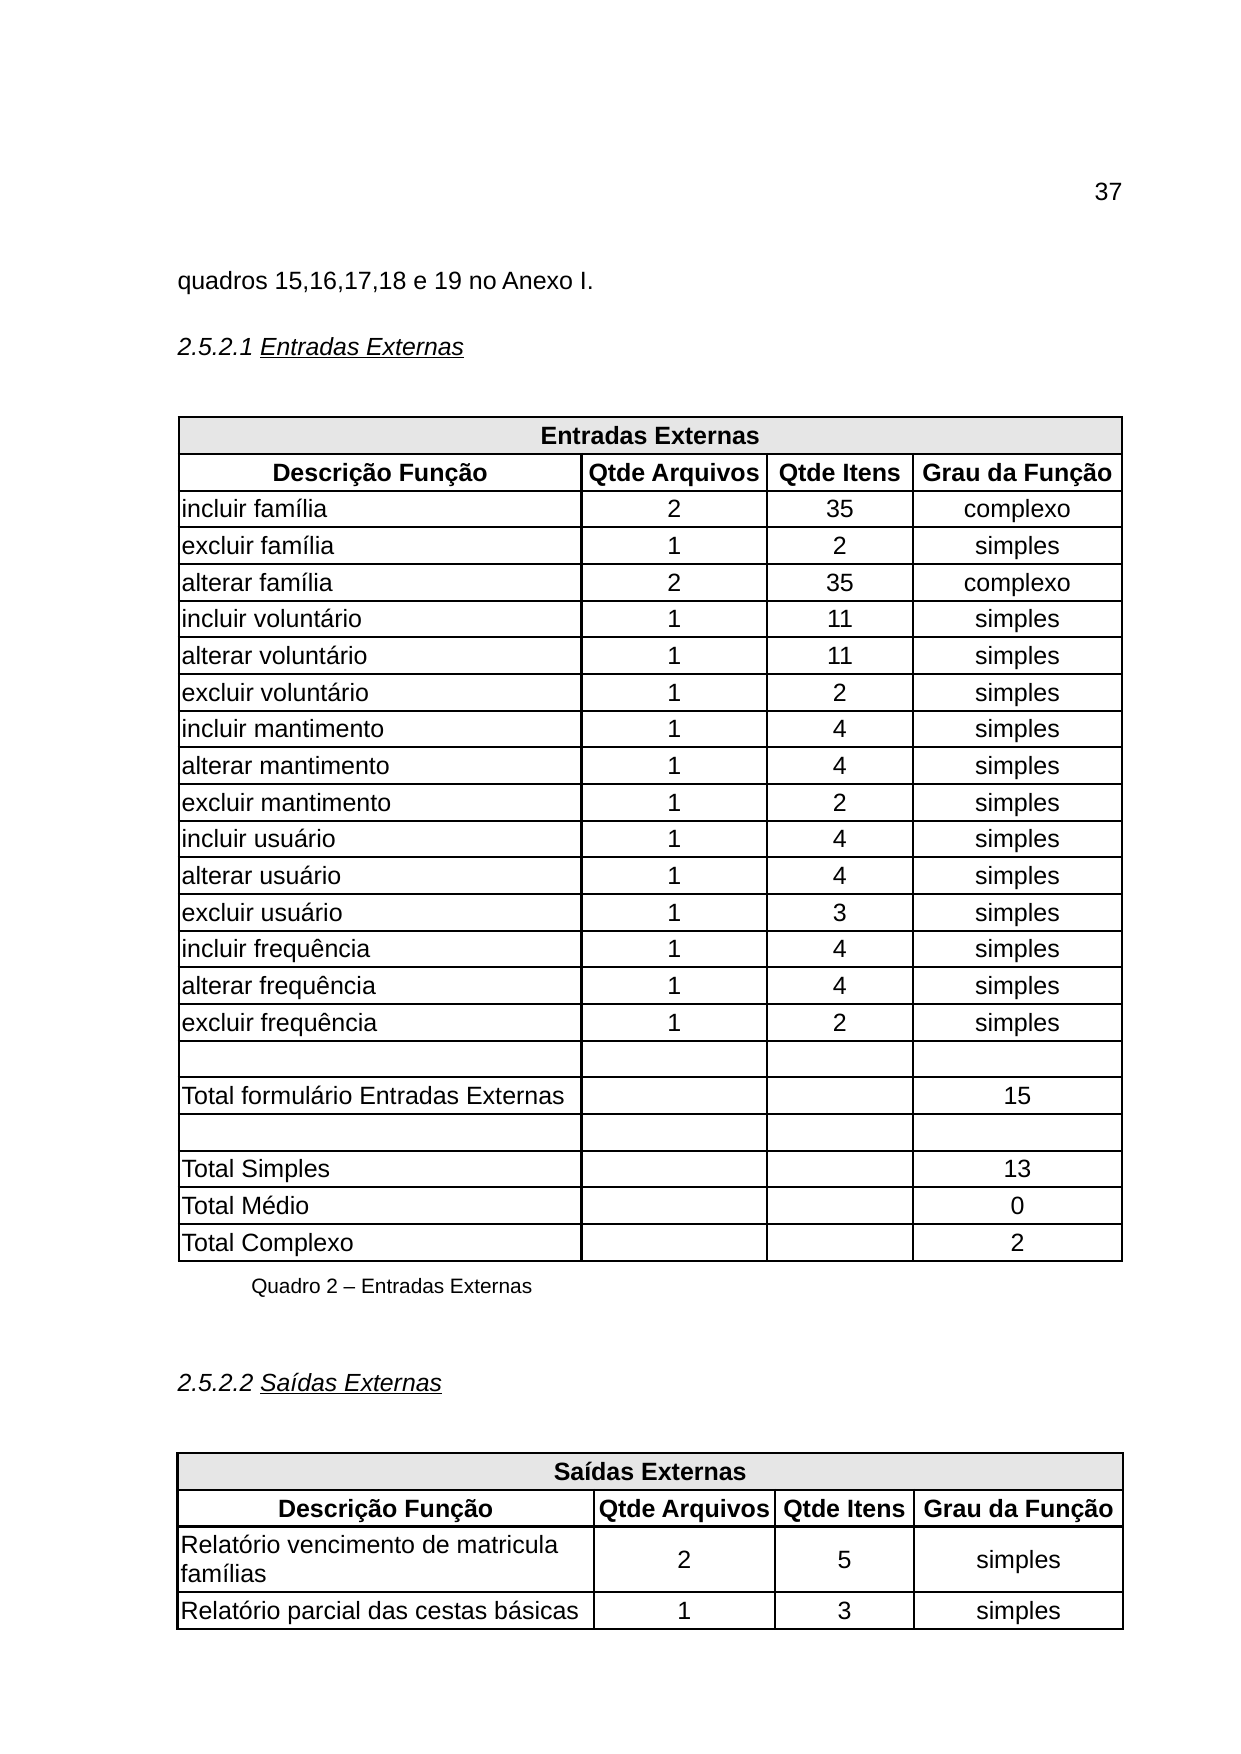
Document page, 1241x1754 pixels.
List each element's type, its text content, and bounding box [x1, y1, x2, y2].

table_cell incluir voluntário [180, 602, 580, 636]
table_cell [583, 1078, 766, 1113]
table_cell 1 [595, 1593, 774, 1627]
table_header Entradas Externas [180, 418, 1121, 453]
table_cell [768, 1152, 912, 1186]
table_cell [583, 1152, 766, 1186]
text quadros 15,16,17,18 e 19 no Anexo I. [177, 266, 1122, 294]
table_cell 2 [583, 492, 766, 526]
table_cell 4 [768, 858, 912, 893]
table_cell simples [914, 858, 1121, 893]
table_cell excluir usuário [180, 895, 580, 929]
table_cell Qtde Arquivos [583, 455, 766, 489]
table_cell simples [914, 932, 1121, 966]
table_cell complexo [914, 492, 1121, 526]
table_cell [914, 1042, 1121, 1076]
table_cell Qtde Arquivos [595, 1491, 774, 1525]
table_cell incluir mantimento [180, 712, 580, 746]
table_cell [768, 1115, 912, 1149]
table_cell incluir frequência [180, 932, 580, 966]
table_cell simples [914, 1005, 1121, 1039]
table_cell Qtde Itens [768, 455, 912, 489]
table_cell simples [914, 968, 1121, 1003]
table_cell simples [914, 895, 1121, 929]
table_cell [768, 1225, 912, 1259]
table_cell 1 [583, 968, 766, 1003]
table_cell excluir família [180, 528, 580, 563]
table_header Saídas Externas [179, 1454, 1122, 1489]
table_cell alterar mantimento [180, 748, 580, 783]
table_cell [583, 1225, 766, 1259]
table_cell 2 [583, 565, 766, 599]
table_cell alterar voluntário [180, 638, 580, 673]
table_cell simples [914, 712, 1121, 746]
table_cell 0 [914, 1188, 1121, 1223]
table_cell excluir frequência [180, 1005, 580, 1039]
table_cell alterar frequência [180, 968, 580, 1003]
table_cell 2 [768, 675, 912, 709]
table_cell 35 [768, 492, 912, 526]
table_cell 1 [583, 1005, 766, 1039]
table_cell 1 [583, 858, 766, 893]
table_cell [583, 1115, 766, 1149]
table_cell simples [914, 675, 1121, 709]
table_cell complexo [914, 565, 1121, 599]
table_cell 4 [768, 712, 912, 746]
table_cell 1 [583, 638, 766, 673]
table_cell 4 [768, 822, 912, 856]
table_cell incluir família [180, 492, 580, 526]
table_cell simples [914, 822, 1121, 856]
table_cell 1 [583, 528, 766, 563]
table_cell incluir usuário [180, 822, 580, 856]
table_cell alterar usuário [180, 858, 580, 893]
table_cell 2 [768, 1005, 912, 1039]
table_cell 1 [583, 675, 766, 709]
table_cell [914, 1115, 1121, 1149]
table_cell Total Médio [180, 1188, 580, 1223]
table_cell 1 [583, 895, 766, 929]
table_cell 2 [595, 1528, 774, 1591]
table_cell Total formulário Entradas Externas [180, 1078, 580, 1113]
text Quadro 2 – Entradas Externas [177, 1274, 1122, 1298]
table_cell simples [915, 1593, 1122, 1627]
table_cell 11 [768, 602, 912, 636]
table_cell 5 [776, 1528, 913, 1591]
table_cell 11 [768, 638, 912, 673]
table_cell [180, 1115, 580, 1149]
table_cell 1 [583, 822, 766, 856]
table_cell 15 [914, 1078, 1121, 1113]
table_cell simples [914, 528, 1121, 563]
table_cell Descrição Função [179, 1491, 593, 1525]
table_cell 1 [583, 712, 766, 746]
table_cell 4 [768, 932, 912, 966]
table_cell 3 [768, 895, 912, 929]
table_cell Relatório vencimento de matricula famílias [179, 1528, 593, 1591]
table_cell Grau da Função [914, 455, 1121, 489]
table_cell 1 [583, 602, 766, 636]
table_cell alterar família [180, 565, 580, 599]
table_cell Descrição Função [180, 455, 580, 489]
table_cell 2 [914, 1225, 1121, 1259]
table_cell Grau da Função [915, 1491, 1122, 1525]
table_cell 2 [768, 785, 912, 819]
table_cell Total Complexo [180, 1225, 580, 1259]
table_cell 4 [768, 748, 912, 783]
table_cell [768, 1042, 912, 1076]
table_cell [768, 1078, 912, 1113]
table_cell [180, 1042, 580, 1076]
table_cell simples [914, 748, 1121, 783]
table_cell 35 [768, 565, 912, 599]
table_cell 1 [583, 785, 766, 819]
subtitle 2.5.2.2 Saídas Externas [177, 1368, 1122, 1396]
table_cell Total Simples [180, 1152, 580, 1186]
table_cell [583, 1188, 766, 1223]
table_cell simples [914, 638, 1121, 673]
table_cell 4 [768, 968, 912, 1003]
table_cell 1 [583, 932, 766, 966]
subtitle 2.5.2.1 Entradas Externas [177, 332, 1122, 361]
table_cell 1 [583, 748, 766, 783]
table_cell 3 [776, 1593, 913, 1627]
table_cell 13 [914, 1152, 1121, 1186]
table_cell simples [914, 785, 1121, 819]
table_cell [768, 1188, 912, 1223]
table_cell excluir voluntário [180, 675, 580, 709]
table_cell [583, 1042, 766, 1076]
table_cell 2 [768, 528, 912, 563]
table_cell simples [914, 602, 1121, 636]
table_cell simples [915, 1528, 1122, 1591]
table_cell Relatório parcial das cestas básicas [179, 1593, 593, 1627]
table_cell excluir mantimento [180, 785, 580, 819]
table_cell Qtde Itens [776, 1491, 913, 1525]
